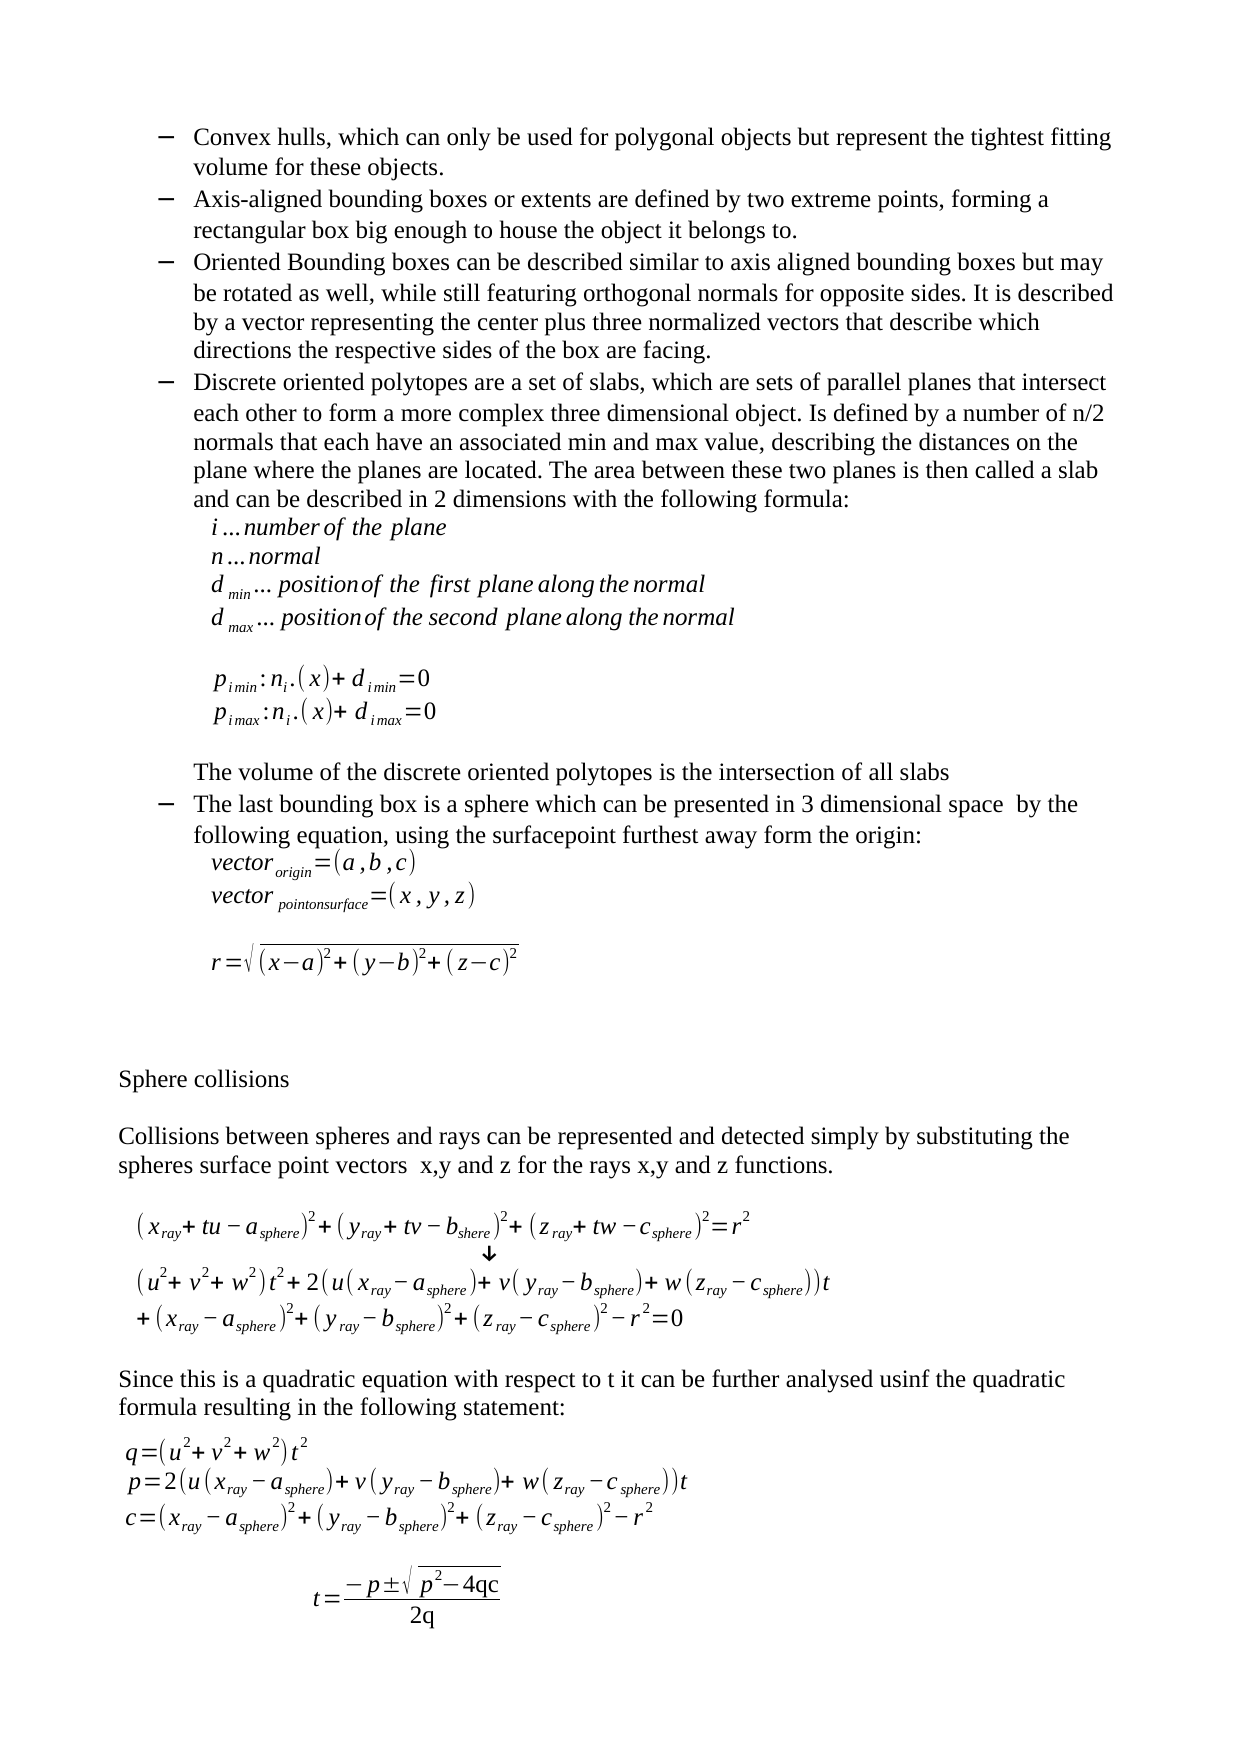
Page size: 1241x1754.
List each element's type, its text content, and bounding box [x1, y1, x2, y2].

list Discrete oriented polytopes are a set of slabs, which are sets of parallel planes that intersect each other to form a more complex three dimensional object. Is defined by a number of n/2 normals that each have an associated min and max value, describing the distances on the plane where the planes are located. The area between these two planes is then called a slab and can be described in 2 dimensions with the following formula: [156, 364, 1122, 513]
text Sphere collisions [118, 1064, 1122, 1092]
list Axis-aligned bounding boxes or extents are defined by two extreme points, forming a rectangular box big enough to house the object it belongs to. [156, 181, 1122, 244]
list The last bounding box is a sphere which can be presented in 3 dimensional space by the following equation, using the surfacepoint furthest away form the origin: [156, 786, 1122, 849]
text Since this is a quadratic equation with respect to t it can be further analysed usinf the quadratic formula resulting in the following statement: [118, 1364, 1122, 1421]
text Collisions between spheres and rays can be represented and detected simply by substituting the spheres surface point vectors x,y and z for the rays x,y and z functions. [118, 1121, 1122, 1179]
list The volume of the discrete oriented polytopes is the intersection of all slabs [156, 757, 1122, 786]
list Convex hulls, which can only be used for polygonal objects but represent the tightest fitting volume for these objects. [156, 118, 1122, 181]
list Oriented Bounding boxes can be described similar to axis aligned bounding boxes but may be rotated as well, while still featuring orthogonal normals for opposite sides. It is described by a vector representing the center plus three normalized vectors that describe which directions the respective sides of the box are facing. [156, 244, 1122, 364]
